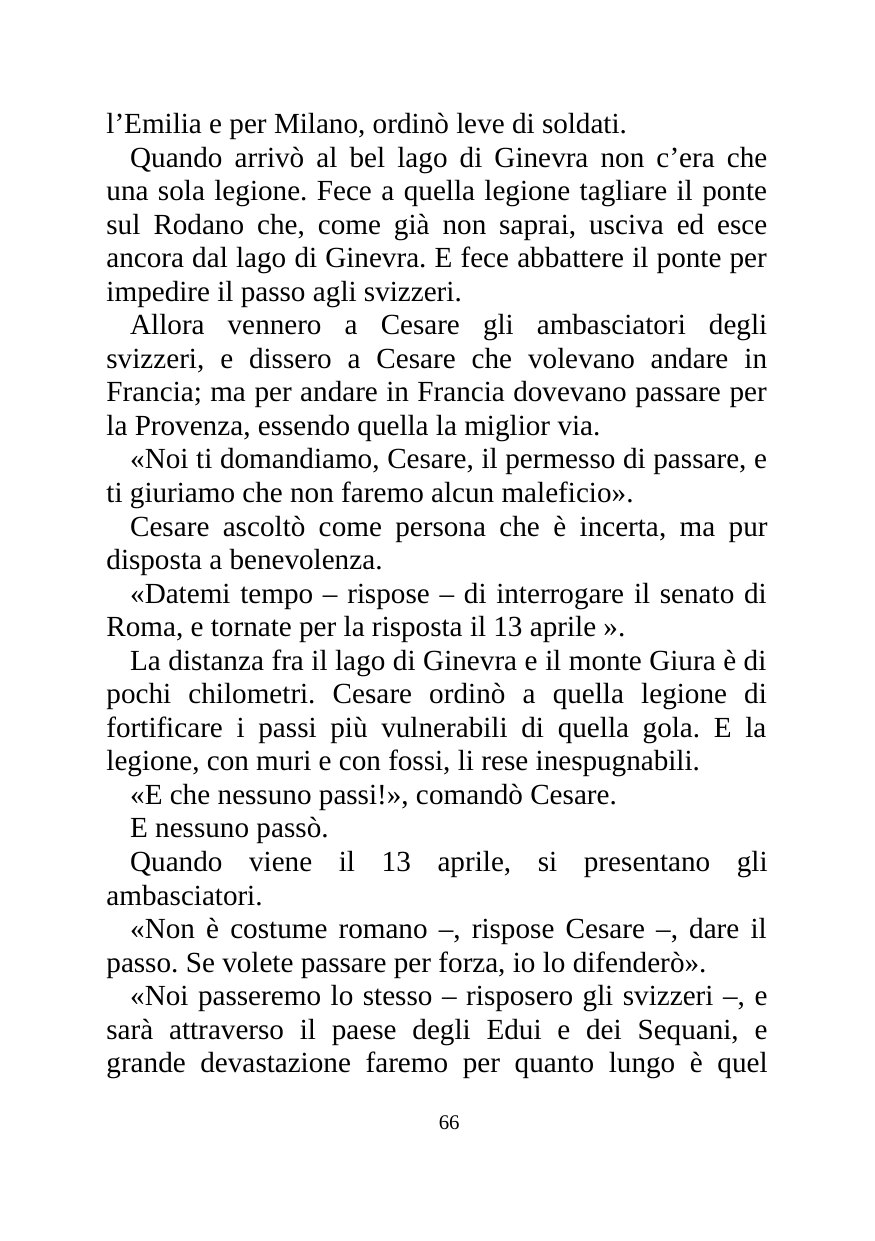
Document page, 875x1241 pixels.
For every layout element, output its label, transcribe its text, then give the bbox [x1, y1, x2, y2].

text «Noi ti domandiamo, Cesare, il permesso di passare, e ti giuriamo che non faremo alcun maleficio». [106, 442, 768, 509]
text «Non è costume romano –, rispose Cesare –, dare il passo. Se volete passare per forza, io lo difenderò». [106, 911, 768, 978]
text Quando viene il 13 aprile, si presentano gli ambasciatori. [106, 844, 768, 911]
text La distanza fra il lago di Ginevra e il monte Giura è di pochi chilometri. Cesare ordinò a quella legione di fortificare i passi più vulnerabili di quella gola. E la legione, con muri e con fossi, li rese inespugnabili. [106, 643, 768, 777]
text «E che nessuno passi!», comandò Cesare. [106, 777, 768, 811]
text Allora vennero a Cesare gli ambasciatori degli svizzeri, e dissero a Cesare che volevano andare in Francia; ma per andare in Francia dovevano passare per la Provenza, essendo quella la miglior via. [106, 307, 768, 442]
text Cesare ascoltò come persona che è incerta, ma pur disposta a benevolenza. [106, 509, 768, 576]
text «Datemi tempo – rispose – di interrogare il senato di Roma, e tornate per la risposta il 13 aprile ». [106, 576, 768, 643]
text Quando arrivò al bel lago di Ginevra non c’era che una sola legione. Fece a quella legione tagliare il ponte sul Rodano che, come già non saprai, usciva ed esce ancora dal lago di Ginevra. E fece abbattere il ponte per impedire il passo agli svizzeri. [106, 140, 768, 307]
text l’Emilia e per Milano, ordinò leve di soldati. [106, 106, 768, 140]
text «Noi passeremo lo stesso – risposero gli svizzeri –, e sarà attraverso il paese degli Edui e dei Sequani, e grande devastazione faremo per quanto lungo è quel [106, 978, 768, 1079]
text E nessuno passò. [106, 811, 768, 844]
